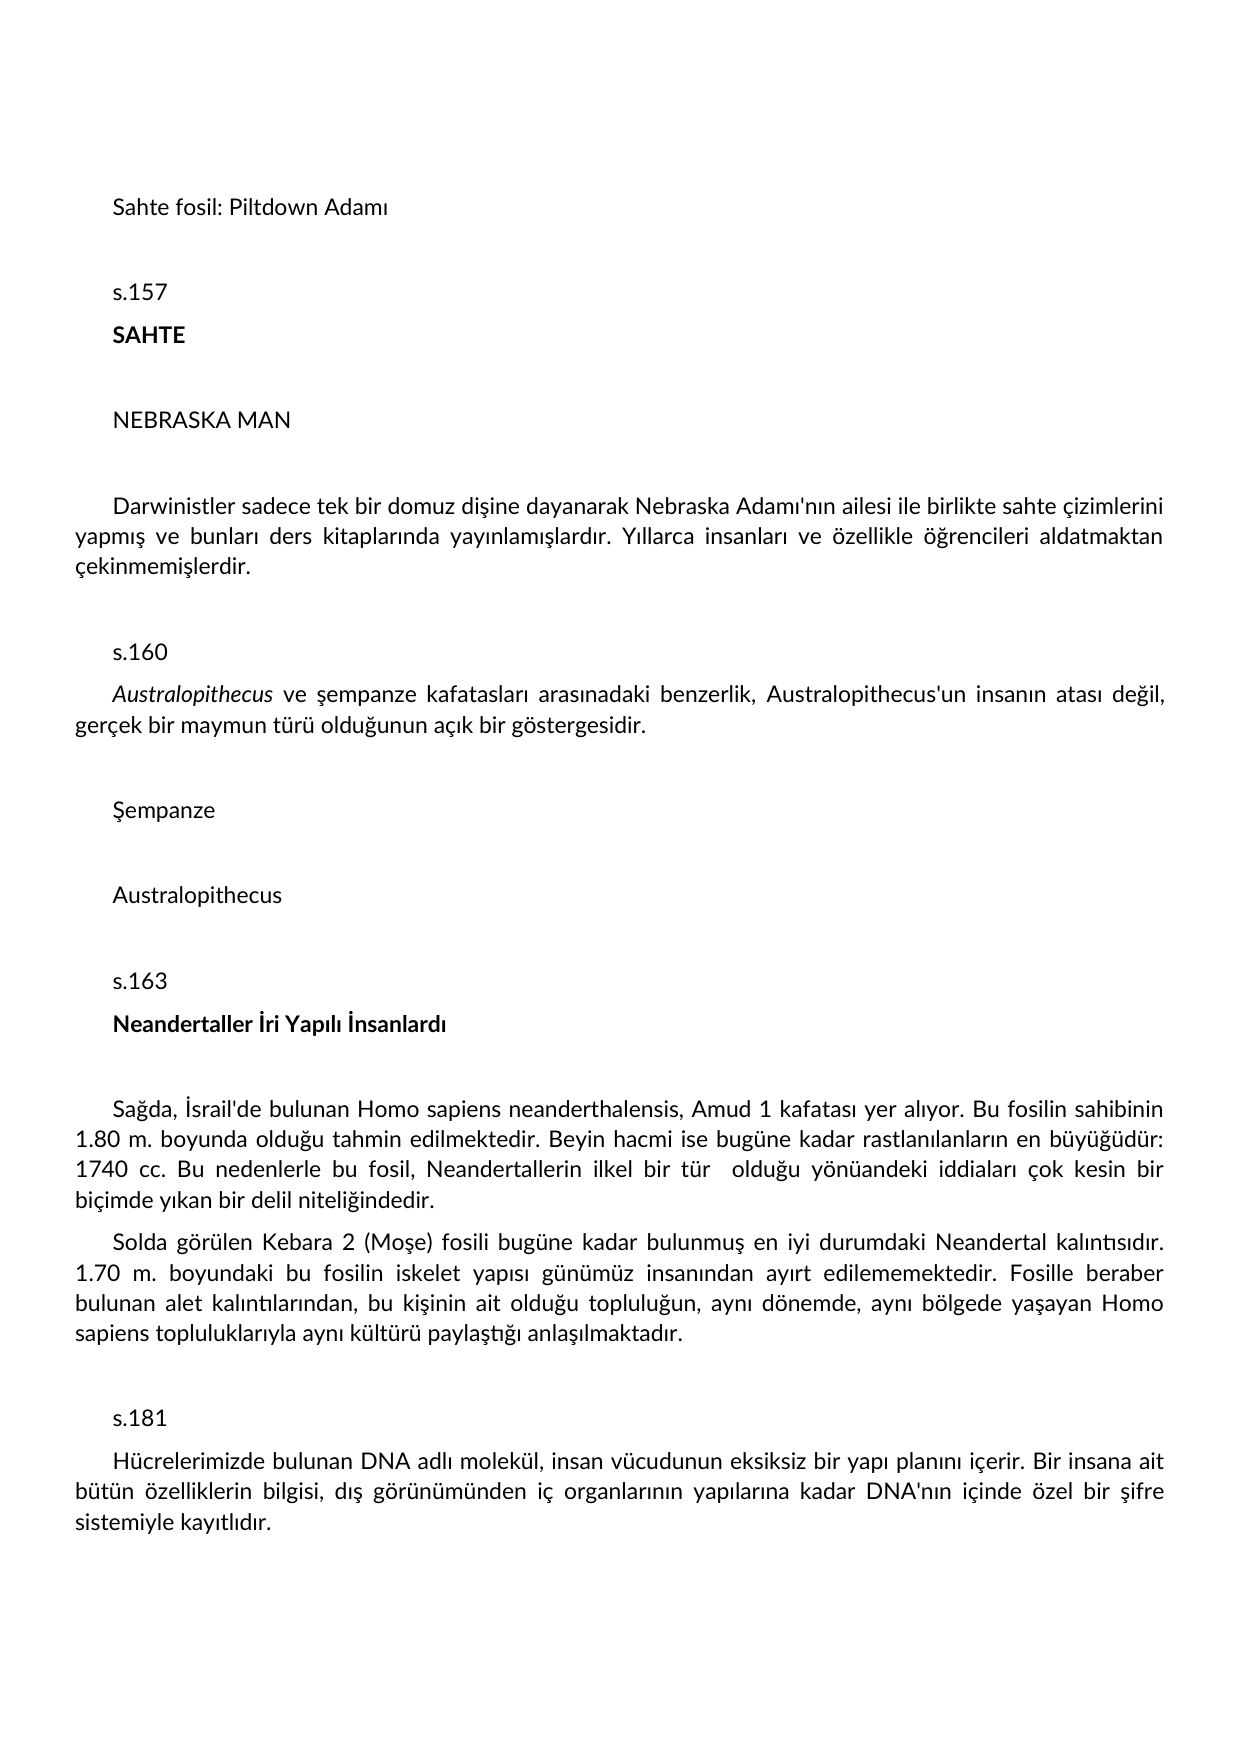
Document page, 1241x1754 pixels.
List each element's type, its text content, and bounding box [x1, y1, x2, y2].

text NEBRASKA MAN [75, 406, 1165, 434]
text Şempanze [75, 796, 1165, 823]
text Australopithecus [75, 881, 1165, 909]
text s.157 [75, 278, 1165, 306]
text SAHTE [75, 321, 1165, 348]
text Australopithecus ve şempanze kafatasları arasınadaki benzerlik, Australopithecus'un insanın atası değil, gerçek bir maymun türü olduğunun açık bir göstergesidir. [75, 680, 1165, 738]
text s.160 [75, 637, 1165, 665]
text Darwinistler sadece tek bir domuz dişine dayanarak Nebraska Adamı'nın ailesi ile birlikte sahte çizimlerini yapmış ve bunları ders kitaplarında yayınlamışlardır. Yıllarca insanları ve özellikle öğrencileri aldatmaktan çekinmemişlerdir. [75, 492, 1165, 579]
text Sağda, İsrail'de bulunan Homo sapiens neanderthalensis, Amud 1 kafatası yer alıyor. Bu fosilin sahibinin 1.80 m. boyunda olduğu tahmin edilmektedir. Beyin hacmi ise bugüne kadar rastlanılanların en büyüğüdür: 1740 cc. Bu nedenlerle bu fosil, Neandertallerin ilkel bir tür olduğu yönüandeki iddiaları çok kesin bir biçimde yıkan bir delil niteliğindedir. [75, 1095, 1165, 1213]
text Solda görülen Kebara 2 (Moşe) fosili bugüne kadar bulunmuş en iyi durumdaki Neandertal kalıntısıdır. 1.70 m. boyundaki bu fosilin iskelet yapısı günümüz insanından ayırt edilememektedir. Fosille beraber bulunan alet kalıntılarından, bu kişinin ait olduğu topluluğun, aynı dönemde, aynı bölgede yaşayan Homo sapiens topluluklarıyla aynı kültürü paylaştığı anlaşılmaktadır. [75, 1228, 1165, 1346]
text s.181 [75, 1404, 1165, 1432]
text Hücrelerimizde bulunan DNA adlı molekül, insan vücudunun eksiksiz bir yapı planını içerir. Bir insana ait bütün özelliklerin bilgisi, dış görünümünden iç organlarının yapılarına kadar DNA'nın içinde özel bir şifre sistemiyle kayıtlıdır. [75, 1447, 1165, 1535]
text Neandertaller İri Yapılı İnsanlardı [75, 1009, 1165, 1037]
text s.163 [75, 967, 1165, 994]
text Sahte fosil: Piltdown Adamı [75, 193, 1165, 220]
